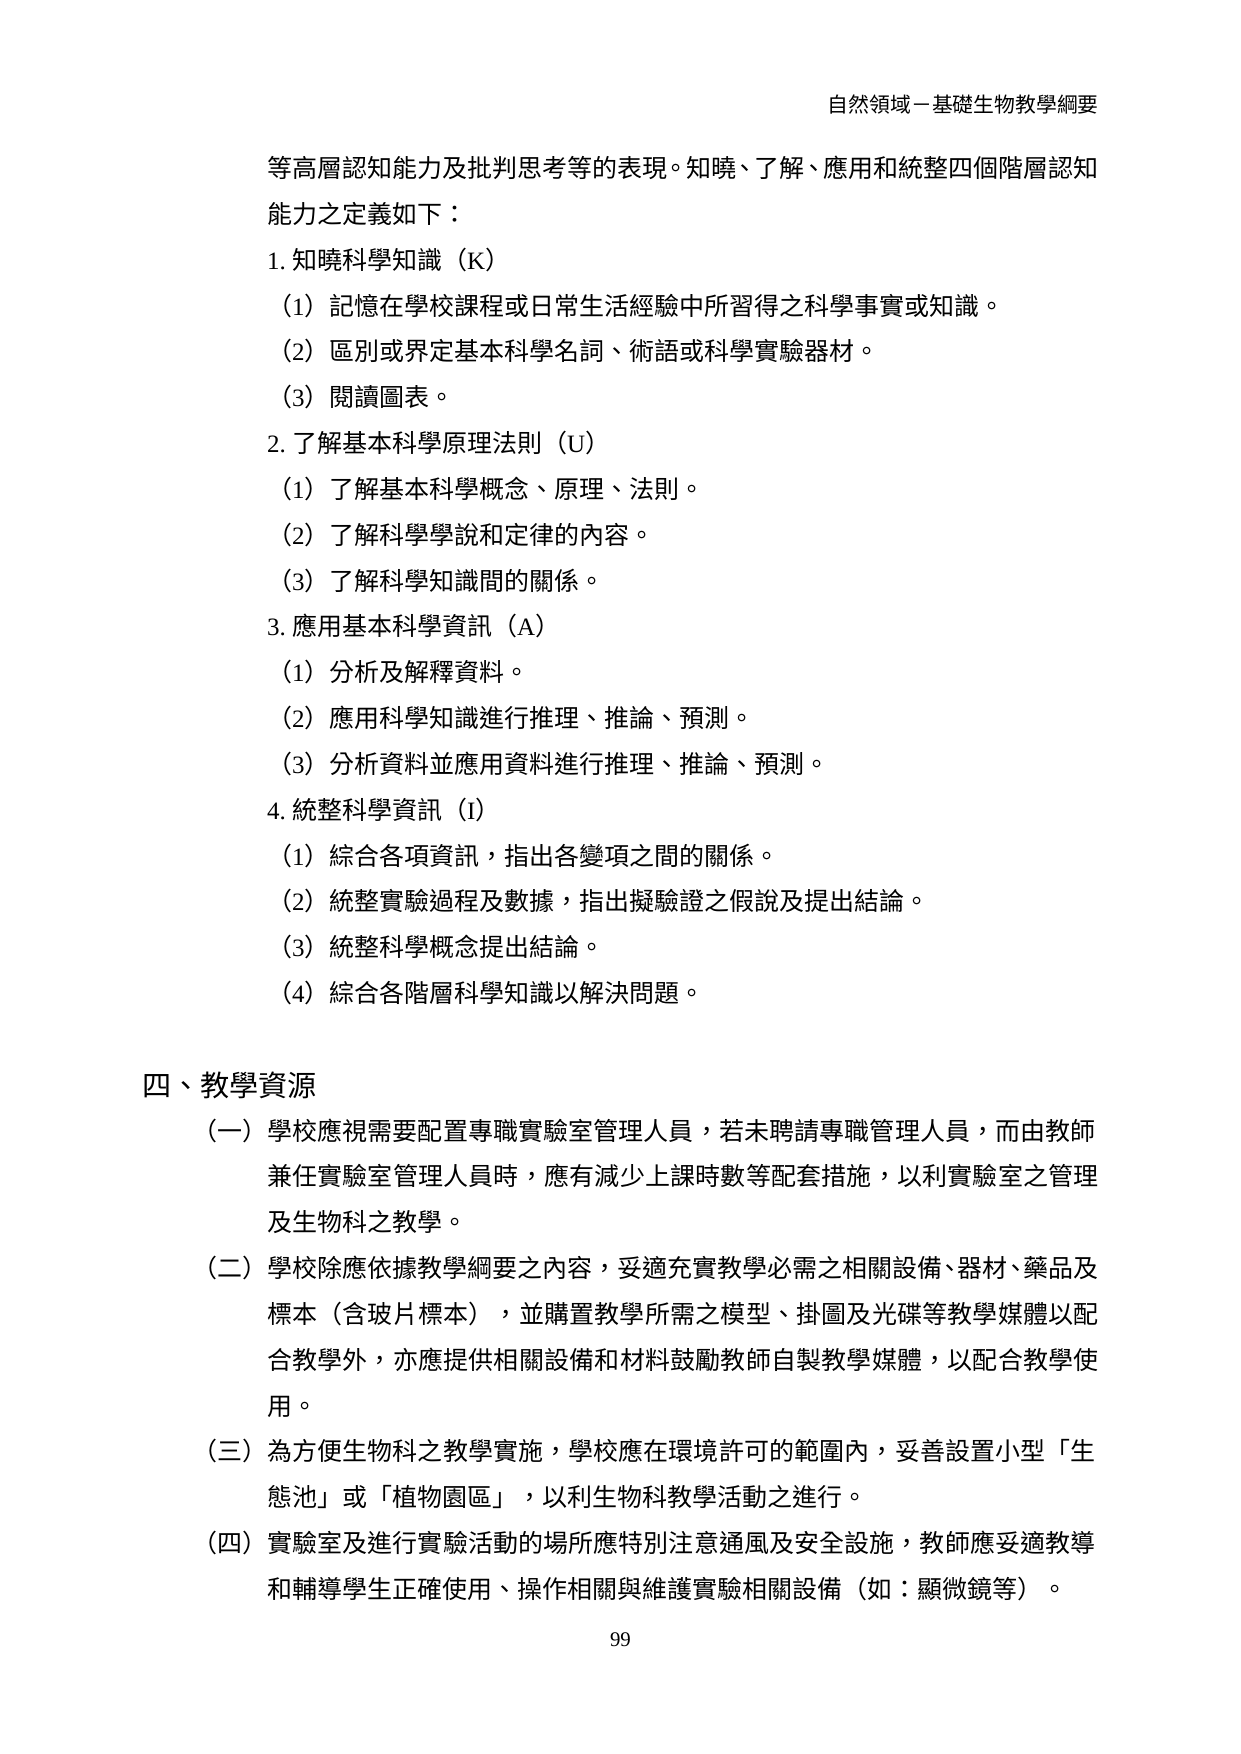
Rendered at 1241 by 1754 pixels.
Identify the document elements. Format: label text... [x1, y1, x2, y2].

text （1）綜合各項資訊，指出各變項之間的關係。 [267, 831, 1098, 877]
text （2）統整實驗過程及數據，指出擬驗證之假說及提出結論。 [267, 877, 1098, 923]
text 2. 了解基本科學原理法則（U） [267, 419, 1098, 464]
text 1. 知曉科學知識（K） [267, 235, 1098, 281]
text （1）分析及解釋資料。 [267, 648, 1098, 694]
text （一）學校應視需要配置專職實驗室管理人員，若未聘請專職管理人員，而由教師兼任實驗室管理人員時，應有減少上課時數等配套措施，以利實驗室之管理及生物科之教學。 [192, 1106, 1098, 1244]
text （2）應用科學知識進行推理、推論、預測。 [267, 694, 1098, 739]
text （二）學校除應依據教學綱要之內容，妥適充實教學必需之相關設備、器材、藥品及標本（含玻片標本），並購置教學所需之模型、掛圖及光碟等教學媒體以配合教學外，亦應提供相關設備和材料鼓勵教師自製教學媒體，以配合教學使用。 [192, 1244, 1098, 1427]
text 3. 應用基本科學資訊（A） [267, 602, 1098, 648]
text 等高層認知能力及批判思考等的表現。知曉、了解、應用和統整四個階層認知能力之定義如下： [192, 144, 1098, 235]
text 4. 統整科學資訊（I） [267, 785, 1098, 831]
text （四）實驗室及進行實驗活動的場所應特別注意通風及安全設施，教師應妥適教導和輔導學生正確使用、操作相關與維護實驗相關設備（如：顯微鏡等）。 [192, 1519, 1098, 1610]
text （3）分析資料並應用資料進行推理、推論、預測。 [267, 739, 1098, 785]
text （1）記憶在學校課程或日常生活經驗中所習得之科學事實或知識。 [267, 281, 1098, 327]
text （3）閱讀圖表。 [267, 373, 1098, 419]
text （3）統整科學概念提出結論。 [267, 923, 1098, 969]
text （2）了解科學學說和定律的內容。 [267, 510, 1098, 556]
text （2）區別或界定基本科學名詞、術語或科學實驗器材。 [267, 327, 1098, 373]
text （三）為方便生物科之教學實施，學校應在環境許可的範圍內，妥善設置小型「生態池」或「植物園區」，以利生物科教學活動之進行。 [192, 1427, 1098, 1519]
text （1）了解基本科學概念、原理、法則。 [267, 464, 1098, 510]
text 四、教學資源 [142, 1060, 1098, 1106]
text （4）綜合各階層科學知識以解決問題。 [267, 969, 1098, 1014]
text （3）了解科學知識間的關係。 [267, 556, 1098, 602]
